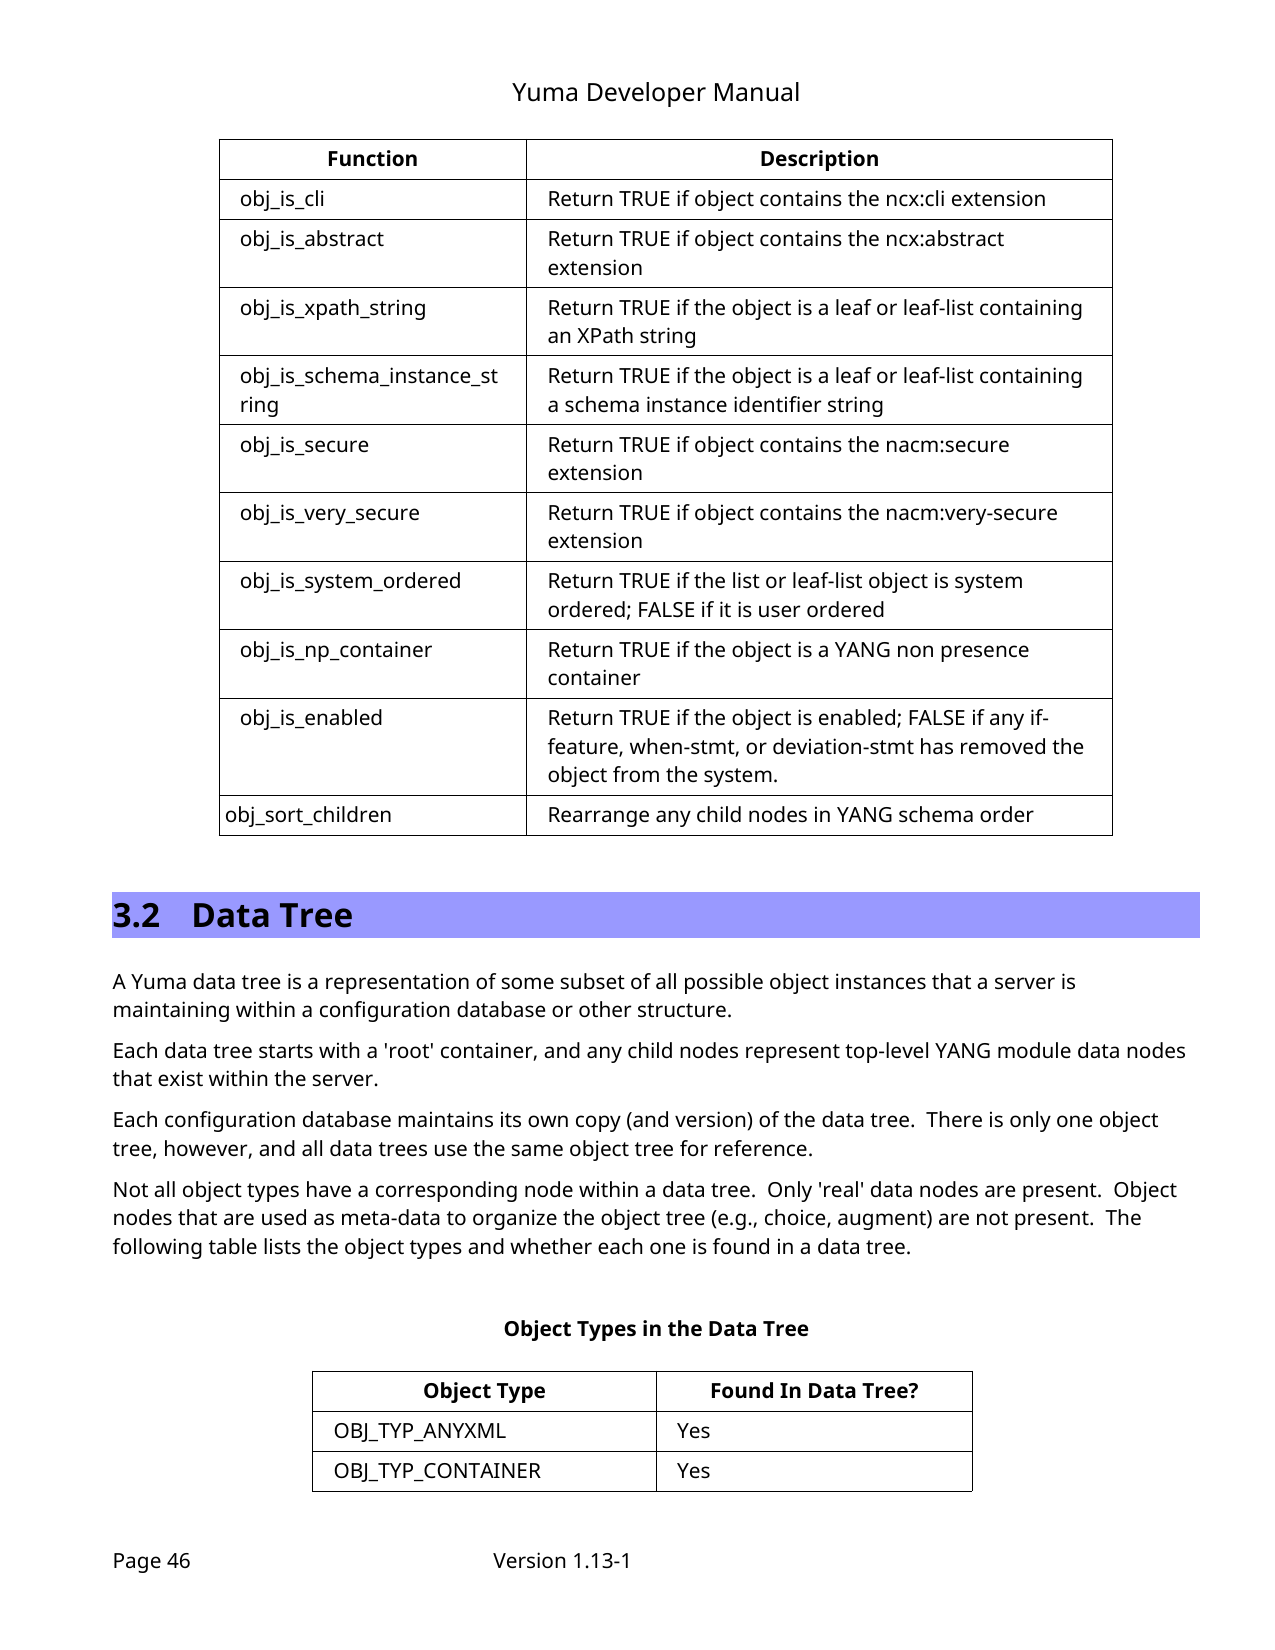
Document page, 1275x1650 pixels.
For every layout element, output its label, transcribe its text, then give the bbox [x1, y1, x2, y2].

table_cell OBJ_TYP_CONTAINER [313, 1452, 656, 1491]
table_cell Yes [657, 1452, 972, 1491]
table_cell obj_is_np_container [220, 630, 526, 698]
table_cell obj_is_secure [220, 425, 526, 492]
table_cell obj_is_enabled [220, 699, 526, 794]
table_cell Yes [657, 1412, 972, 1451]
text A Yuma data tree is a representation of some subset of all possible object instances that a server is maintaining within a configuration database or other structure. [112, 967, 1200, 1024]
table_cell Return TRUE if the object is a YANG non presence container [527, 630, 1112, 698]
table_cell obj_is_xpath_string [220, 288, 526, 355]
table_cell Return TRUE if the object is a leaf or leaf-list containing a schema instance identifier string [527, 356, 1112, 424]
table_cell Return TRUE if object contains the ncx:cli extension [527, 180, 1112, 218]
table_header Description [527, 140, 1112, 178]
table_cell Return TRUE if the object is a leaf or leaf-list containing an XPath string [527, 288, 1112, 355]
table_cell Return TRUE if object contains the ncx:abstract extension [527, 220, 1112, 287]
text Each data tree starts with a 'root' container, and any child nodes represent top-level YANG module data nodes that exist within the server. [112, 1036, 1200, 1093]
table_cell obj_is_abstract [220, 220, 526, 287]
table_cell OBJ_TYP_ANYXML [313, 1412, 656, 1451]
subtitle Data Tree [112, 892, 1200, 938]
table_header Found In Data Tree? [657, 1372, 972, 1411]
text Not all object types have a corresponding node within a data tree. Only 'real' data nodes are present. Object nodes that are used as meta-data to organize the object tree (e.g., choice, augment) are not present. The following table lists the object types and whether each one is found in a data tree. [112, 1175, 1200, 1260]
table_cell obj_is_cli [220, 180, 526, 218]
subtitle Object Types in the Data Tree [127, 1314, 1185, 1342]
table_cell Rearrange any child nodes in YANG schema order [527, 796, 1112, 834]
table_cell obj_is_schema_instance_string [220, 356, 526, 424]
table_cell Return TRUE if the list or leaf-list object is system ordered; FALSE if it is user ordered [527, 562, 1112, 629]
table_cell obj_is_system_ordered [220, 562, 526, 629]
table_cell obj_is_very_secure [220, 493, 526, 561]
table_cell Return TRUE if object contains the nacm:secure extension [527, 425, 1112, 492]
table_cell Return TRUE if object contains the nacm:very-secure extension [527, 493, 1112, 561]
table_cell Return TRUE if the object is enabled; FALSE if any if-feature, when-stmt, or deviation-stmt has removed the object from the system. [527, 699, 1112, 794]
table_header Function [220, 140, 526, 178]
table_header Object Type [313, 1372, 656, 1411]
text Each configuration database maintains its own copy (and version) of the data tree. There is only one object tree, however, and all data trees use the same object tree for reference. [112, 1106, 1200, 1162]
table_cell obj_sort_children [220, 796, 526, 834]
